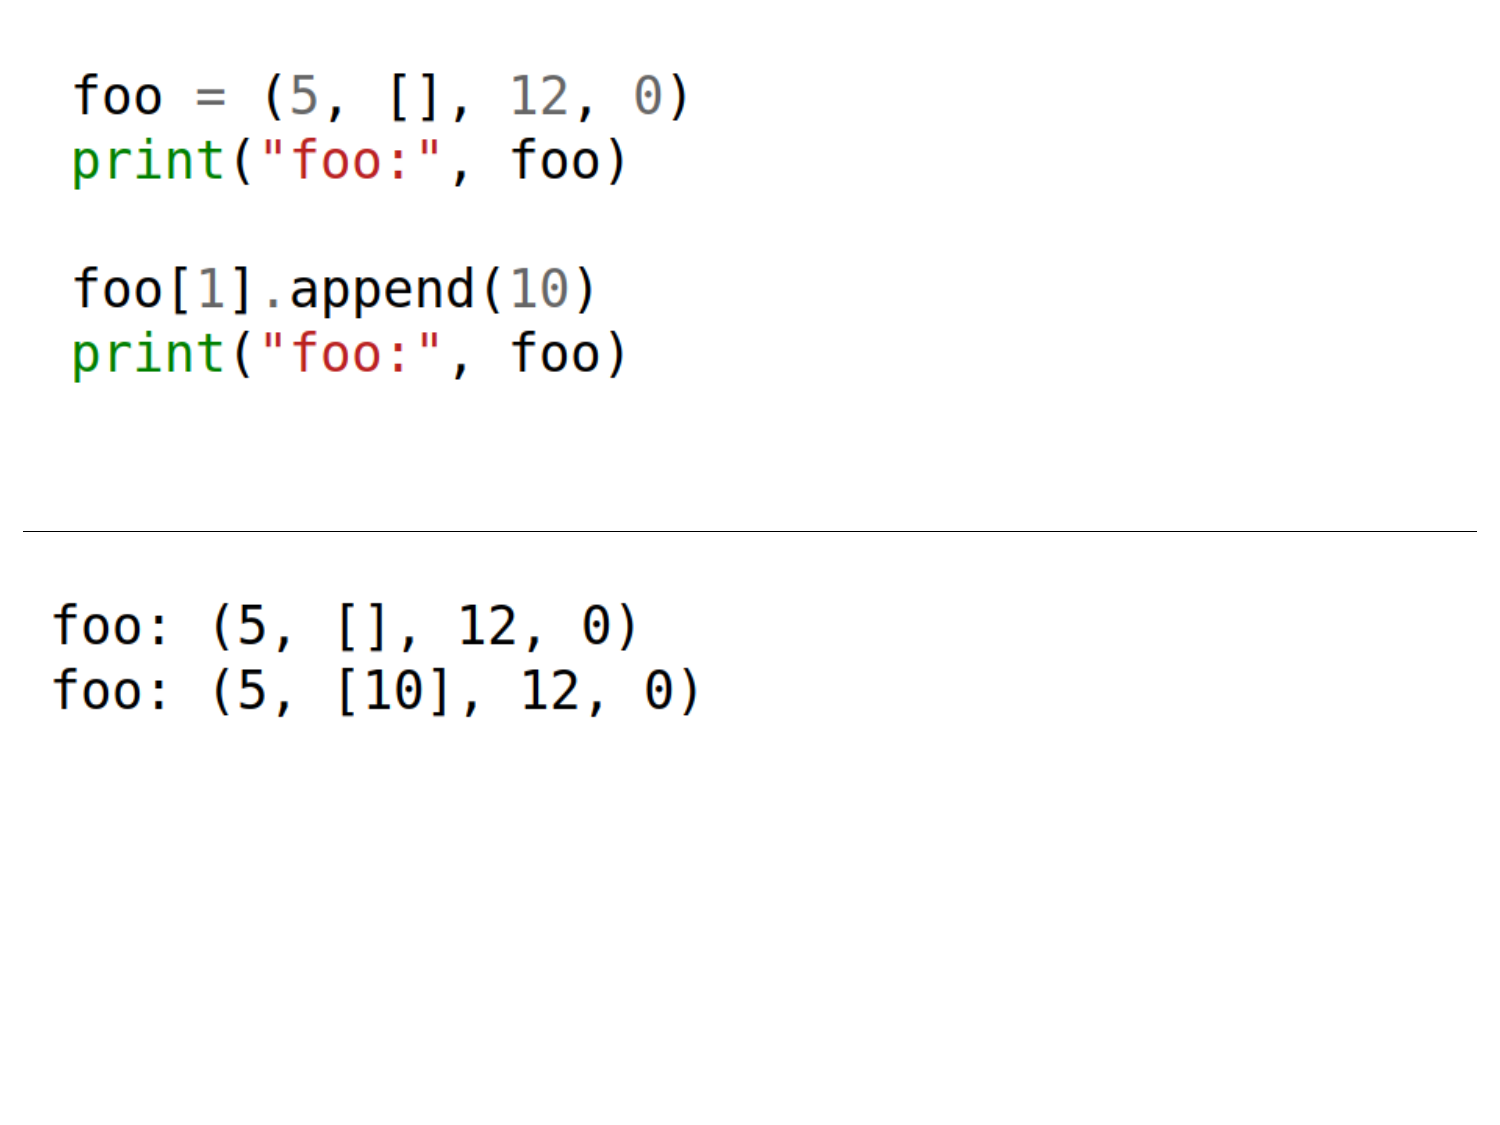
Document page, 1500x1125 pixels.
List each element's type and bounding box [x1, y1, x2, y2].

picture [59, 58, 695, 397]
picture [35, 586, 709, 733]
